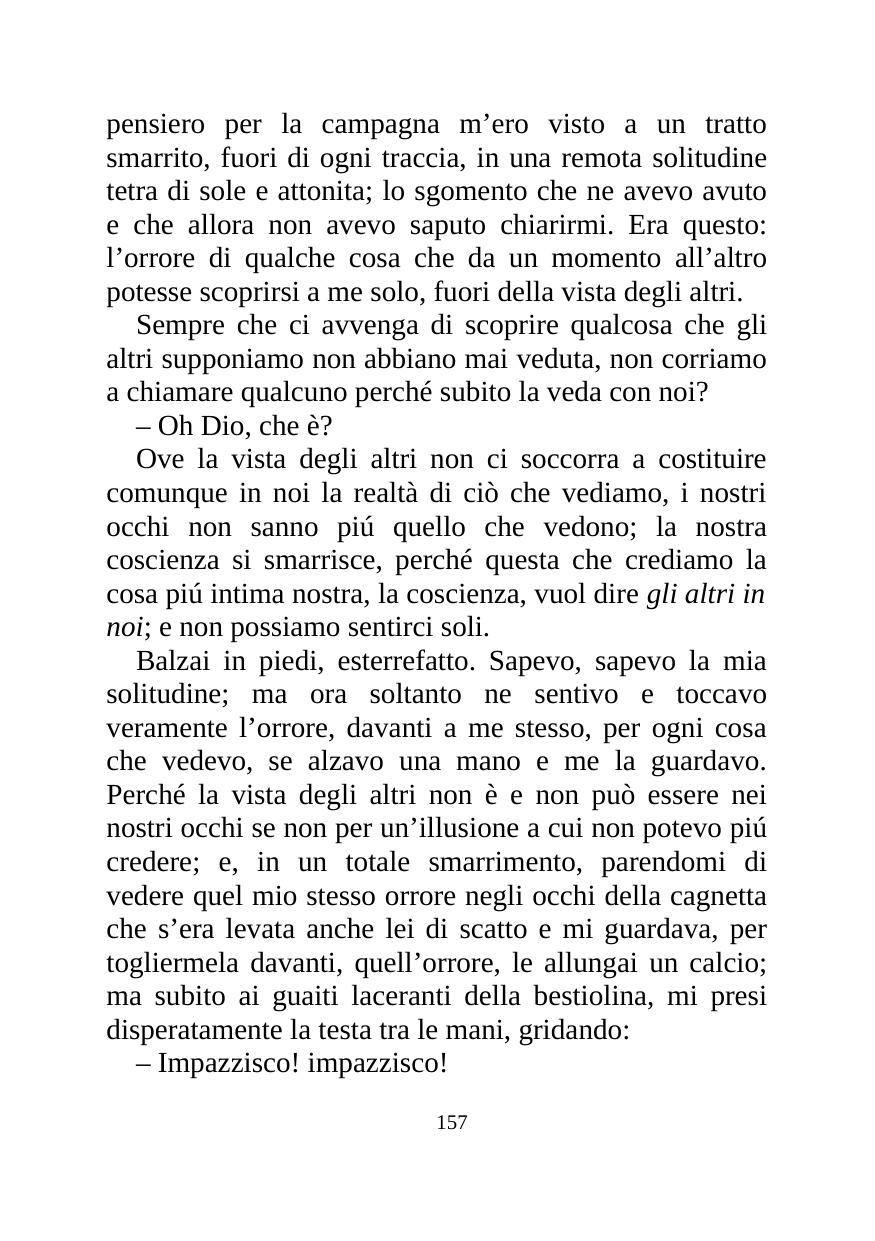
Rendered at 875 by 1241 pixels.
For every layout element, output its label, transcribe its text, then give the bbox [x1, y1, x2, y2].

text – Oh Dio, che è? [106, 408, 768, 442]
text pensiero per la campagna m’ero visto a un tratto smarrito, fuori di ogni traccia, in una remota solitudine tetra di sole e attonita; lo sgomento che ne avevo avuto e che allora non avevo saputo chiarirmi. Era questo: l’orrore di qualche cosa che da un momento all’altro potesse scoprirsi a me solo, fuori della vista degli altri. [106, 106, 768, 307]
text Sempre che ci avvenga di scoprire qualcosa che gli altri supponiamo non abbiano mai veduta, non corriamo a chiamare qualcuno perché subito la veda con noi? [106, 307, 768, 408]
text Ove la vista degli altri non ci soccorra a costituire comunque in noi la realtà di ciò che vediamo, i nostri occhi non sanno piú quello che vedono; la nostra coscienza si smarrisce, perché questa che crediamo la cosa piú intima nostra, la coscienza, vuol dire gli altri in noi; e non possiamo sentirci soli. [106, 442, 768, 643]
text – Impazzisco! impazzisco! [106, 1045, 768, 1079]
text Balzai in piedi, esterrefatto. Sapevo, sapevo la mia solitudine; ma ora soltanto ne sentivo e toccavo veramente l’orrore, davanti a me stesso, per ogni cosa che vedevo, se alzavo una mano e me la guardavo. Perché la vista degli altri non è e non può essere nei nostri occhi se non per un’illusione a cui non potevo piú credere; e, in un totale smarrimento, parendomi di vedere quel mio stesso orrore negli occhi della cagnetta che s’era levata anche lei di scatto e mi guardava, per togliermela davanti, quell’orrore, le allungai un calcio; ma subito ai guaiti laceranti della bestiolina, mi presi disperatamente la testa tra le mani, gridando: [106, 643, 768, 1045]
